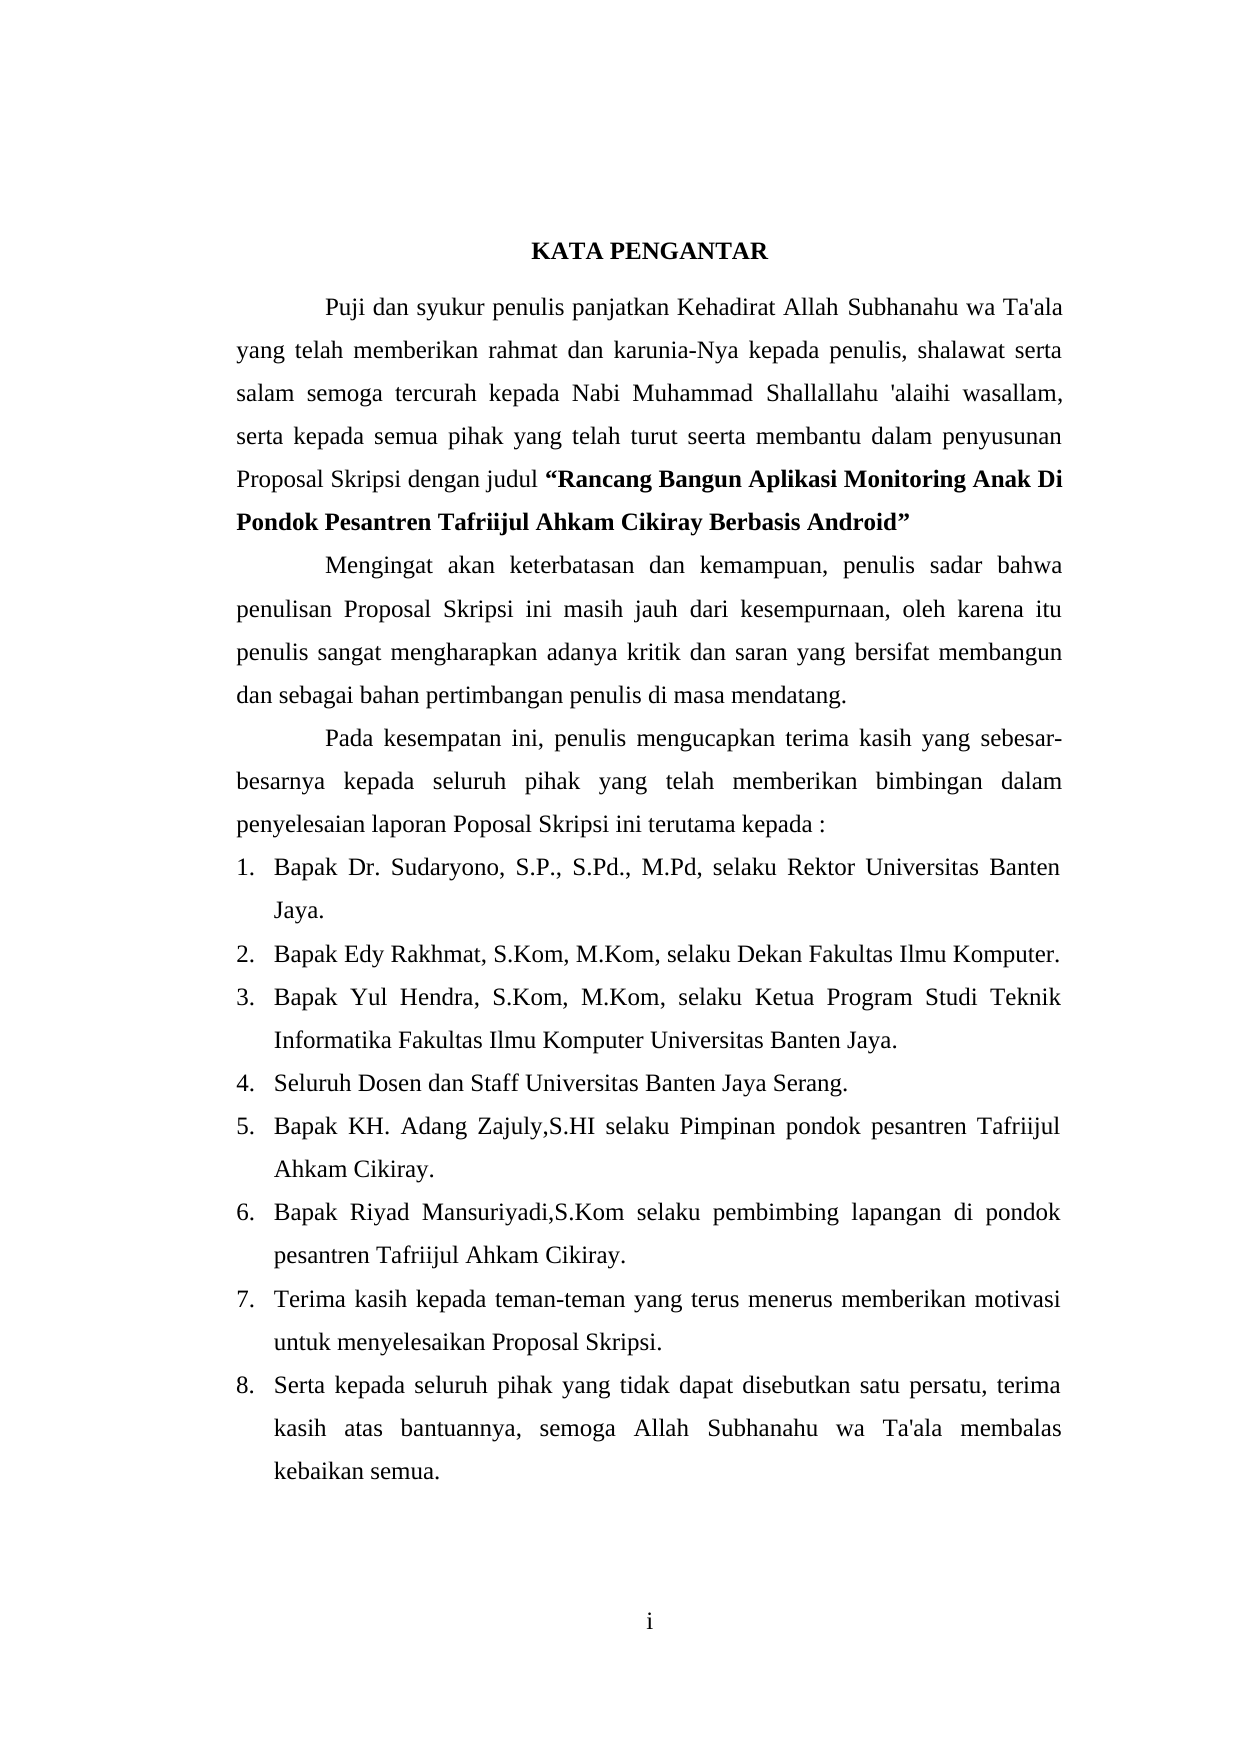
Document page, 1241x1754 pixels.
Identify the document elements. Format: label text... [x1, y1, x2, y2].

text Pada kesempatan ini, penulis mengucapkan terima kasih yang sebesar-besarnya kepada seluruh pihak yang telah memberikan bimbingan dalam penyelesaian laporan Poposal Skripsi ini terutama kepada : [236, 723, 1063, 838]
text Puji dan syukur penulis panjatkan Kehadirat Allah Subhanahu wa Ta'ala yang telah memberikan rahmat dan karunia-Nya kepada penulis, shalawat serta salam semoga tercurah kepada Nabi Muhammad Shallallahu 'alaihi wasallam, serta kepada semua pihak yang telah turut seerta membantu dalam penyusunan Proposal Skripsi dengan judul “Rancang Bangun Aplikasi Monitoring Anak Di Pondok Pesantren Tafriijul Ahkam Cikiray Berbasis Android” [236, 292, 1063, 536]
subtitle Kata Pengantar [236, 236, 1063, 265]
text Mengingat akan keterbatasan dan kemampuan, penulis sadar bahwa penulisan Proposal Skripsi ini masih jauh dari kesempurnaan, oleh karena itu penulis sangat mengharapkan adanya kritik dan saran yang bersifat membangun dan sebagai bahan pertimbangan penulis di masa mendatang. [236, 551, 1063, 709]
list Serta kepada seluruh pihak yang tidak dapat disebutkan satu persatu, terima kasih atas bantuannya, semoga Allah Subhanahu wa Ta'ala membalas kebaikan semua. [236, 1370, 1062, 1485]
list Bapak KH. Adang Zajuly,S.HI selaku Pimpinan pondok pesantren Tafriijul Ahkam Cikiray. [236, 1111, 1062, 1183]
list Bapak Dr. Sudaryono, S.P., S.Pd., M.Pd, selaku Rektor Universitas Banten Jaya. [236, 852, 1062, 924]
list Terima kasih kepada teman-teman yang terus menerus memberikan motivasi untuk menyelesaikan Proposal Skripsi. [236, 1284, 1062, 1356]
list Bapak Edy Rakhmat, S.Kom, M.Kom, selaku Dekan Fakultas Ilmu Komputer. [236, 939, 1062, 967]
list Seluruh Dosen dan Staff Universitas Banten Jaya Serang. [236, 1068, 1062, 1097]
list Bapak Yul Hendra, S.Kom, M.Kom, selaku Ketua Program Studi Teknik Informatika Fakultas Ilmu Komputer Universitas Banten Jaya. [236, 982, 1062, 1054]
list Bapak Riyad Mansuriyadi,S.Kom selaku pembimbing lapangan di pondok pesantren Tafriijul Ahkam Cikiray. [236, 1197, 1062, 1269]
